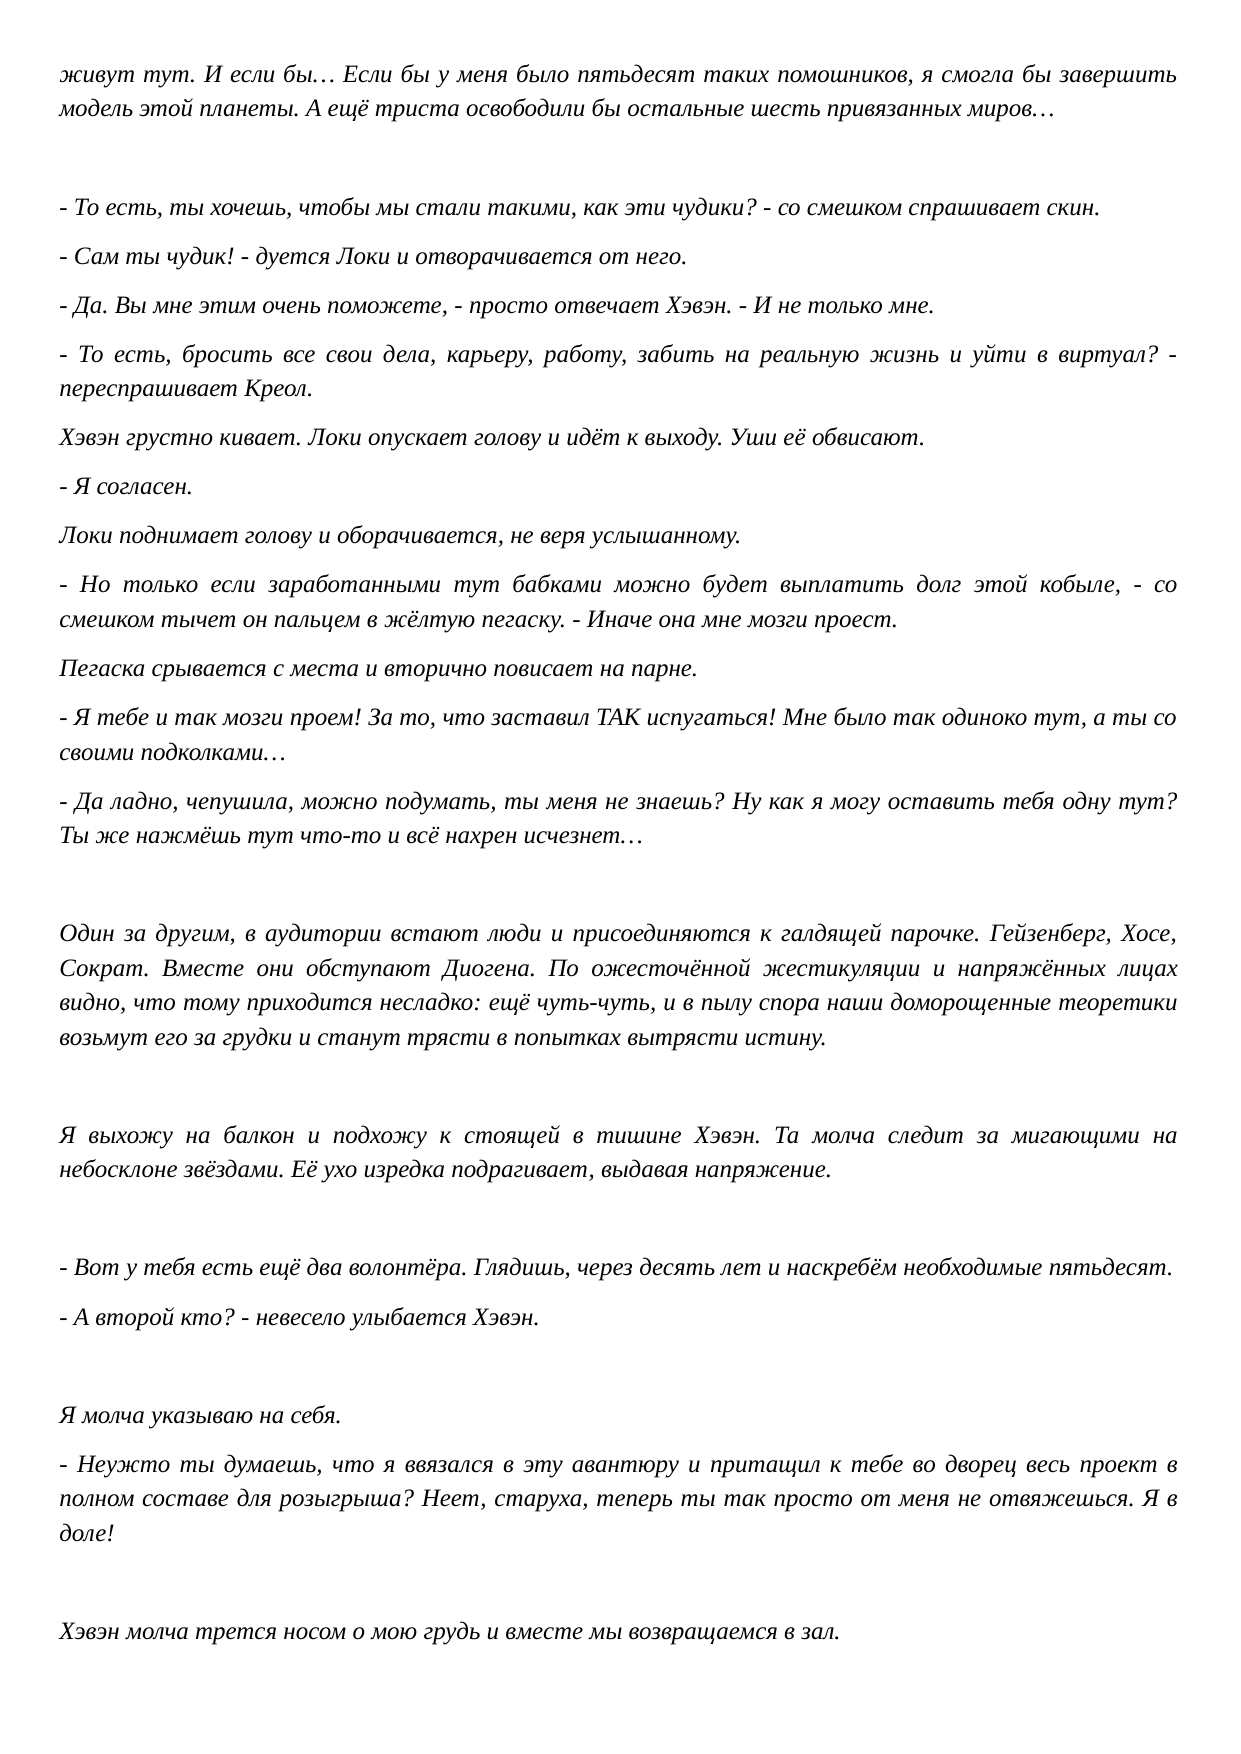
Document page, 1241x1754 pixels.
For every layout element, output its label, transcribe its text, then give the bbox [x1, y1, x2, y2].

text - То есть, ты хочешь, чтобы мы стали такими, как эти чудики? - со смешком спрашивает скин. [59, 192, 1181, 220]
text Хэвэн грустно кивает. Локи опускает голову и идёт к выходу. Уши её обвисают. [59, 422, 1181, 451]
text - Вот у тебя есть ещё два волонтёра. Глядишь, через десять лет и наскребём необходимые пятьдесят. [59, 1252, 1181, 1281]
text - То есть, бросить все свои дела, карьеру, работу, забить на реальную жизнь и уйти в виртуал? - переспрашивает Креол. [59, 339, 1181, 402]
text Локи поднимает голову и оборачивается, не веря услышанному. [59, 521, 1181, 549]
text - Сам ты чудик! - дуется Локи и отворачивается от него. [59, 241, 1181, 269]
text Пегаска срывается с места и вторично повисает на парне. [59, 653, 1181, 682]
text Хэвэн молча трется носом о мою грудь и вместе мы возвращаемся в зал. [59, 1616, 1181, 1644]
text - Но только если заработанными тут бабками можно будет выплатить долг этой кобыле, - со смешком тычет он пальцем в жёлтую пегаску. - Иначе она мне мозги проест. [59, 569, 1181, 633]
text - Я тебе и так мозги проем! За то, что заставил ТАК испугаться! Мне было так одиноко тут, а ты со своими подколками… [59, 702, 1181, 765]
text - А второй кто? - невесело улыбается Хэвэн. [59, 1302, 1181, 1330]
text - Я согласен. [59, 471, 1181, 500]
text живут тут. И если бы… Если бы у меня было пятьдесят таких помошников, я смогла бы завершить модель этой планеты. А ещё триста освободили бы остальные шесть привязанных миров… [59, 59, 1181, 122]
text - Неужто ты думаешь, что я ввязался в эту авантюру и притащил к тебе во дворец весь проект в полном составе для розыгрыша? Неет, старуха, теперь ты так просто от меня не отвяжешься. Я в доле! [59, 1449, 1181, 1546]
text Я молча указываю на себя. [59, 1400, 1181, 1428]
text Я выхожу на балкон и подхожу к стоящей в тишине Хэвэн. Та молча следит за мигающими на небосклоне звёздами. Её ухо изредка подрагивает, выдавая напряжение. [59, 1120, 1181, 1183]
text - Да. Вы мне этим очень поможете, - просто отвечает Хэвэн. - И не только мне. [59, 290, 1181, 318]
text Один за другим, в аудитории встают люди и присоединяются к галдящей парочке. Гейзенберг, Хосе, Сократ. Вместе они обступают Диогена. По ожесточённой жестикуляции и напряжённых лицах видно, что тому приходится несладко: ещё чуть-чуть, и в пылу спора наши доморощенные теоретики возьмут его за грудки и станут трясти в попытках вытрясти истину. [59, 918, 1181, 1051]
text - Да ладно, чепушила, можно подумать, ты меня не знаешь? Ну как я могу оставить тебя одну тут? Ты же нажмёшь тут что-то и всё нахрен исчезнет… [59, 786, 1181, 849]
